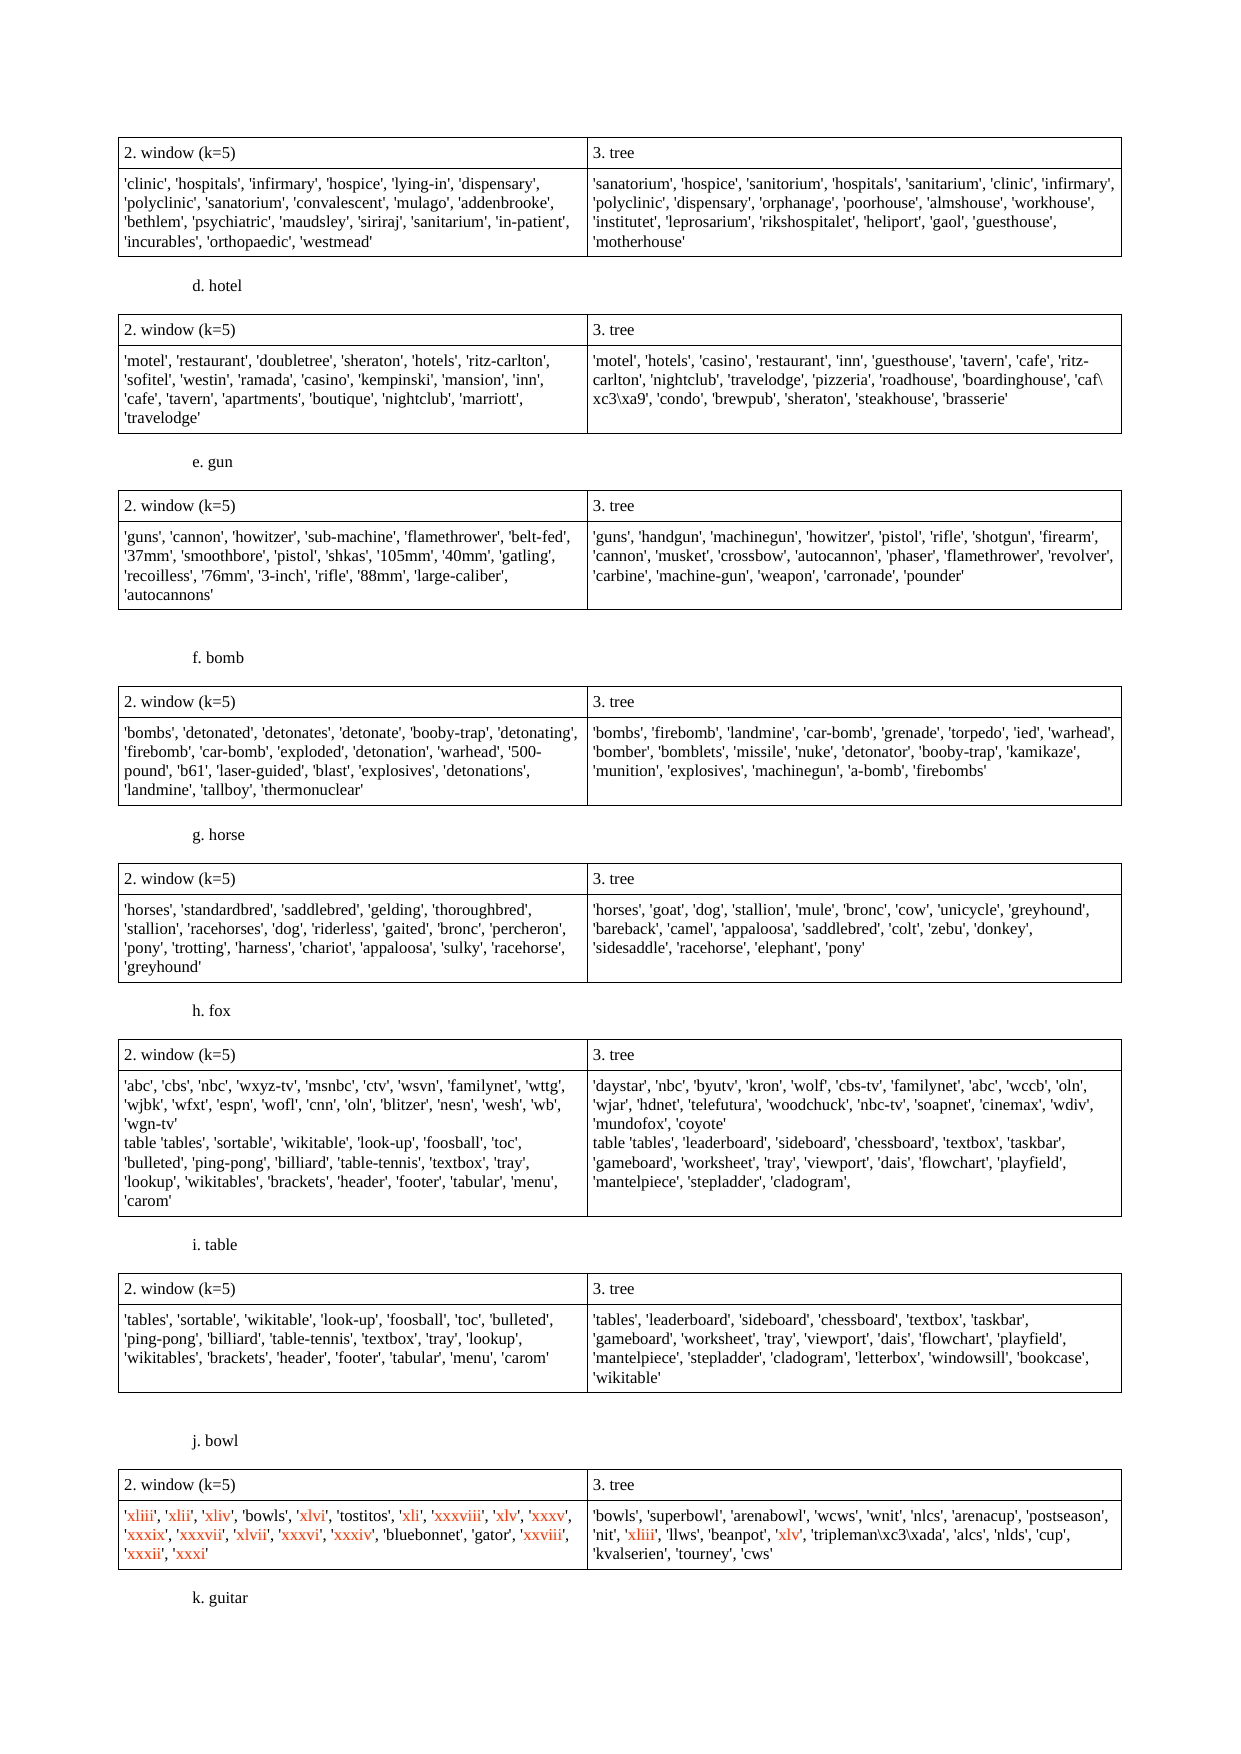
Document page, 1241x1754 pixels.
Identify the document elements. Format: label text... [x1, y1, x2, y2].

table_header 3. tree [588, 864, 1121, 893]
text k. guitar [118, 1588, 1122, 1607]
table_cell 'bowls', 'superbowl', 'arenabowl', 'wcws', 'wnit', 'nlcs', 'arenacup', 'postseason', 'nit', 'xliii', 'llws', 'beanpot', 'xlv', 'tripleman\xc3\xada', 'alcs', 'nlds', 'cup', 'kvalserien', 'tourney', 'cws' [588, 1501, 1121, 1569]
table_cell 'clinic', 'hospitals', 'infirmary', 'hospice', 'lying-in', 'dispensary', 'polyclinic', 'sanatorium', 'convalescent', 'mulago', 'addenbrooke', 'bethlem', 'psychiatric', 'maudsley', 'siriraj', 'sanitarium', 'in-patient', 'incurables', 'orthopaedic', 'westmead' [119, 169, 587, 256]
table_cell 'abc', 'cbs', 'nbc', 'wxyz-tv', 'msnbc', 'ctv', 'wsvn', 'familynet', 'wttg', 'wjbk', 'wfxt', 'espn', 'wofl', 'cnn', 'oln', 'blitzer', 'nesn', 'wesh', 'wb', 'wgn-tv' table 'tables', 'sortable', 'wikitable', 'look-up', 'foosball', 'toc', 'bulleted', 'ping-pong', 'billiard', 'table-tennis', 'textbox', 'tray', 'lookup', 'wikitables', 'brackets', 'header', 'footer', 'tabular', 'menu', 'carom' [119, 1071, 587, 1216]
table_header 2. window (k=5) [119, 315, 587, 344]
text e. gun [118, 452, 1122, 471]
table_cell 'daystar', 'nbc', 'byutv', 'kron', 'wolf', 'cbs-tv', 'familynet', 'abc', 'wccb', 'oln', 'wjar', 'hdnet', 'telefutura', 'woodchuck', 'nbc-tv', 'soapnet', 'cinemax', 'wdiv', 'mundofox', 'coyote' table 'tables', 'leaderboard', 'sideboard', 'chessboard', 'textbox', 'taskbar', 'gameboard', 'worksheet', 'tray', 'viewport', 'dais', 'flowchart', 'playfield', 'mantelpiece', 'stepladder', 'cladogram', [588, 1071, 1121, 1216]
table_header 2. window (k=5) [119, 1040, 587, 1070]
table_header 2. window (k=5) [119, 1470, 587, 1500]
table_header 2. window (k=5) [119, 138, 587, 168]
table_cell 'bombs', 'detonated', 'detonates', 'detonate', 'booby-trap', 'detonating', 'firebomb', 'car-bomb', 'exploded', 'detonation', 'warhead', '500-pound', 'b61', 'laser-guided', 'blast', 'explosives', 'detonations', 'landmine', 'tallboy', 'thermonuclear' [119, 718, 587, 805]
table_cell 'tables', 'leaderboard', 'sideboard', 'chessboard', 'textbox', 'taskbar', 'gameboard', 'worksheet', 'tray', 'viewport', 'dais', 'flowchart', 'playfield', 'mantelpiece', 'stepladder', 'cladogram', 'letterbox', 'windowsill', 'bookcase', 'wikitable' [588, 1305, 1121, 1392]
table_header 3. tree [588, 687, 1121, 717]
table_header 3. tree [588, 491, 1121, 521]
text j. bowl [118, 1431, 1122, 1450]
table_cell 'xliii', 'xlii', 'xliv', 'bowls', 'xlvi', 'tostitos', 'xli', 'xxxviii', 'xlv', 'xxxv', 'xxxix', 'xxxvii', 'xlvii', 'xxxvi', 'xxxiv', 'bluebonnet', 'gator', 'xxviii', 'xxxii', 'xxxi' [119, 1501, 587, 1569]
text d. hotel [118, 276, 1122, 295]
table_header 3. tree [588, 138, 1121, 168]
table_cell 'guns', 'handgun', 'machinegun', 'howitzer', 'pistol', 'rifle', 'shotgun', 'firearm', 'cannon', 'musket', 'crossbow', 'autocannon', 'phaser', 'flamethrower', 'revolver', 'carbine', 'machine-gun', 'weapon', 'carronade', 'pounder' [588, 522, 1121, 609]
table_cell 'motel', 'hotels', 'casino', 'restaurant', 'inn', 'guesthouse', 'tavern', 'cafe', 'ritz-carlton', 'nightclub', 'travelodge', 'pizzeria', 'roadhouse', 'boardinghouse', 'caf\xc3\xa9', 'condo', 'brewpub', 'sheraton', 'steakhouse', 'brasserie' [588, 346, 1121, 433]
text i. table [118, 1235, 1122, 1254]
table_cell 'motel', 'restaurant', 'doubletree', 'sheraton', 'hotels', 'ritz-carlton', 'sofitel', 'westin', 'ramada', 'casino', 'kempinski', 'mansion', 'inn', 'cafe', 'tavern', 'apartments', 'boutique', 'nightclub', 'marriott', 'travelodge' [119, 346, 587, 433]
table_header 3. tree [588, 1274, 1121, 1304]
table_cell 'horses', 'standardbred', 'saddlebred', 'gelding', 'thoroughbred', 'stallion', 'racehorses', 'dog', 'riderless', 'gaited', 'bronc', 'percheron', 'pony', 'trotting', 'harness', 'chariot', 'appaloosa', 'sulky', 'racehorse', 'greyhound' [119, 895, 587, 982]
table_cell 'tables', 'sortable', 'wikitable', 'look-up', 'foosball', 'toc', 'bulleted', 'ping-pong', 'billiard', 'table-tennis', 'textbox', 'tray', 'lookup', 'wikitables', 'brackets', 'header', 'footer', 'tabular', 'menu', 'carom' [119, 1305, 587, 1392]
table_header 3. tree [588, 1470, 1121, 1500]
table_header 3. tree [588, 315, 1121, 344]
text g. horse [118, 824, 1122, 843]
table_cell 'guns', 'cannon', 'howitzer', 'sub-machine', 'flamethrower', 'belt-fed', '37mm', 'smoothbore', 'pistol', 'shkas', '105mm', '40mm', 'gatling', 'recoilless', '76mm', '3-inch', 'rifle', '88mm', 'large-caliber', 'autocannons' [119, 522, 587, 609]
table_header 2. window (k=5) [119, 1274, 587, 1304]
table_cell 'bombs', 'firebomb', 'landmine', 'car-bomb', 'grenade', 'torpedo', 'ied', 'warhead', 'bomber', 'bomblets', 'missile', 'nuke', 'detonator', 'booby-trap', 'kamikaze', 'munition', 'explosives', 'machinegun', 'a-bomb', 'firebombs' [588, 718, 1121, 805]
table_header 2. window (k=5) [119, 687, 587, 717]
table_header 2. window (k=5) [119, 864, 587, 893]
table_header 2. window (k=5) [119, 491, 587, 521]
text h. fox [118, 1001, 1122, 1020]
table_header 3. tree [588, 1040, 1121, 1070]
text f. bomb [118, 648, 1122, 667]
table_cell 'horses', 'goat', 'dog', 'stallion', 'mule', 'bronc', 'cow', 'unicycle', 'greyhound', 'bareback', 'camel', 'appaloosa', 'saddlebred', 'colt', 'zebu', 'donkey', 'sidesaddle', 'racehorse', 'elephant', 'pony' [588, 895, 1121, 982]
table_cell 'sanatorium', 'hospice', 'sanitorium', 'hospitals', 'sanitarium', 'clinic', 'infirmary', 'polyclinic', 'dispensary', 'orphanage', 'poorhouse', 'almshouse', 'workhouse', 'institutet', 'leprosarium', 'rikshospitalet', 'heliport', 'gaol', 'guesthouse', 'motherhouse' [588, 169, 1121, 256]
